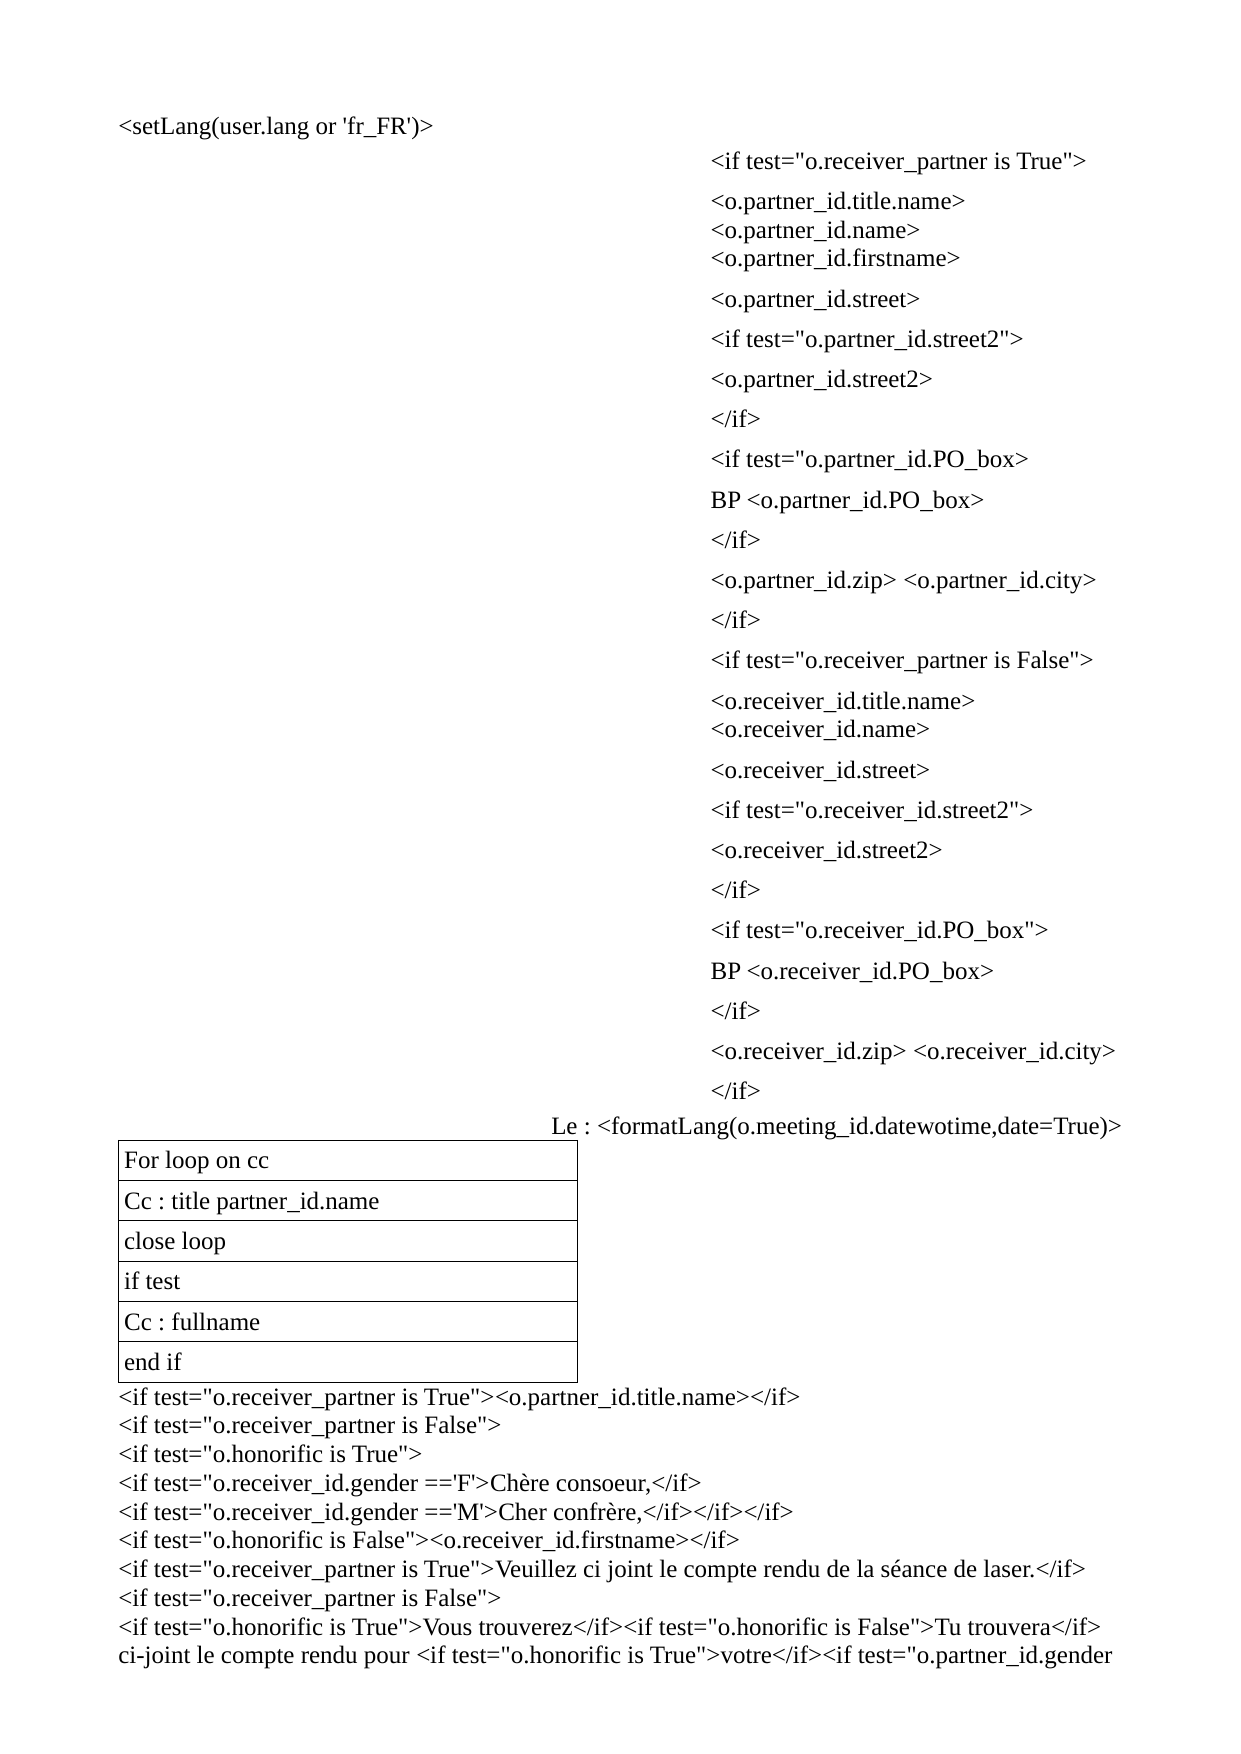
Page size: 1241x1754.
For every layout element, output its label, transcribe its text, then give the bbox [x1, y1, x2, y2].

table_cell <o.receiver_id.zip> <o.receiver_id.city> [705, 1031, 1123, 1071]
table_header <if test="o.receiver_partner is True"> [705, 140, 1123, 180]
text <if test="o.receiver_partner is False"> [118, 1410, 1122, 1439]
table_cell </if> [705, 600, 1123, 640]
table_cell <o.receiver_id.street2> [705, 830, 1123, 870]
text <if test="o.receiver_id.gender =='M'>Cher confrère,</if></if></if> [118, 1497, 1122, 1525]
table_header For loop on cc [119, 1141, 577, 1180]
table_cell <o.receiver_id.street> [705, 749, 1123, 789]
text <if test="o.receiver_partner is True"><o.partner_id.title.name></if> [118, 1382, 1122, 1410]
table_cell </if> [705, 399, 1123, 439]
text <if test="o.honorific is True">Vous trouverez</if><if test="o.honorific is False">Tu trouvera</if> ci-joint le compte rendu pour <if test="o.honorific is True">votre</if><if test="o.partner_id.gender [118, 1612, 1122, 1669]
text <if test="o.honorific is False"><o.receiver_id.firstname></if> [118, 1525, 1122, 1554]
table_cell if test [119, 1262, 577, 1301]
text <if test="o.honorific is True"> [118, 1439, 1122, 1468]
table_cell BP <o.receiver_id.PO_box> [705, 950, 1123, 990]
text <if test="o.receiver_partner is True">Veuillez ci joint le compte rendu de la séance de laser.</if> [118, 1554, 1122, 1583]
table_cell <if test="o.receiver_partner is False"> [705, 640, 1123, 680]
text Le : <formatLang(o.meeting_id.datewotime,date=True)> [118, 1111, 1122, 1140]
text <if test="o.receiver_partner is False"> [118, 1583, 1122, 1612]
table_cell <if test="o.receiver_id.PO_box"> [705, 910, 1123, 950]
table_cell <o.partner_id.street> [705, 278, 1123, 318]
table_cell <if test="o.partner_id.street2"> [705, 318, 1123, 358]
table_cell Cc : fullname [119, 1302, 577, 1341]
table_cell <if test="o.receiver_id.street2"> [705, 789, 1123, 829]
table_cell close loop [119, 1221, 577, 1261]
table_cell Cc : title partner_id.name [119, 1181, 577, 1220]
table_cell BP <o.partner_id.PO_box> [705, 479, 1123, 519]
table_cell end if [119, 1342, 577, 1382]
text <if test="o.receiver_id.gender =='F'>Chère consoeur,</if> [118, 1468, 1122, 1497]
table_cell </if> [705, 519, 1123, 559]
table_cell </if> [705, 1071, 1123, 1111]
table_cell <o.partner_id.street2> [705, 359, 1123, 399]
text <setLang(user.lang or 'fr_FR')> [118, 111, 1122, 140]
table_cell <o.partner_id.title.name> <o.partner_id.name> <o.partner_id.firstname> [705, 180, 1123, 278]
table_cell </if> [705, 990, 1123, 1031]
table_cell <o.partner_id.zip> <o.partner_id.city> [705, 560, 1123, 600]
table_cell </if> [705, 870, 1123, 910]
table_cell <o.receiver_id.title.name> <o.receiver_id.name> [705, 680, 1123, 749]
table_cell <if test="o.partner_id.PO_box> [705, 439, 1123, 479]
